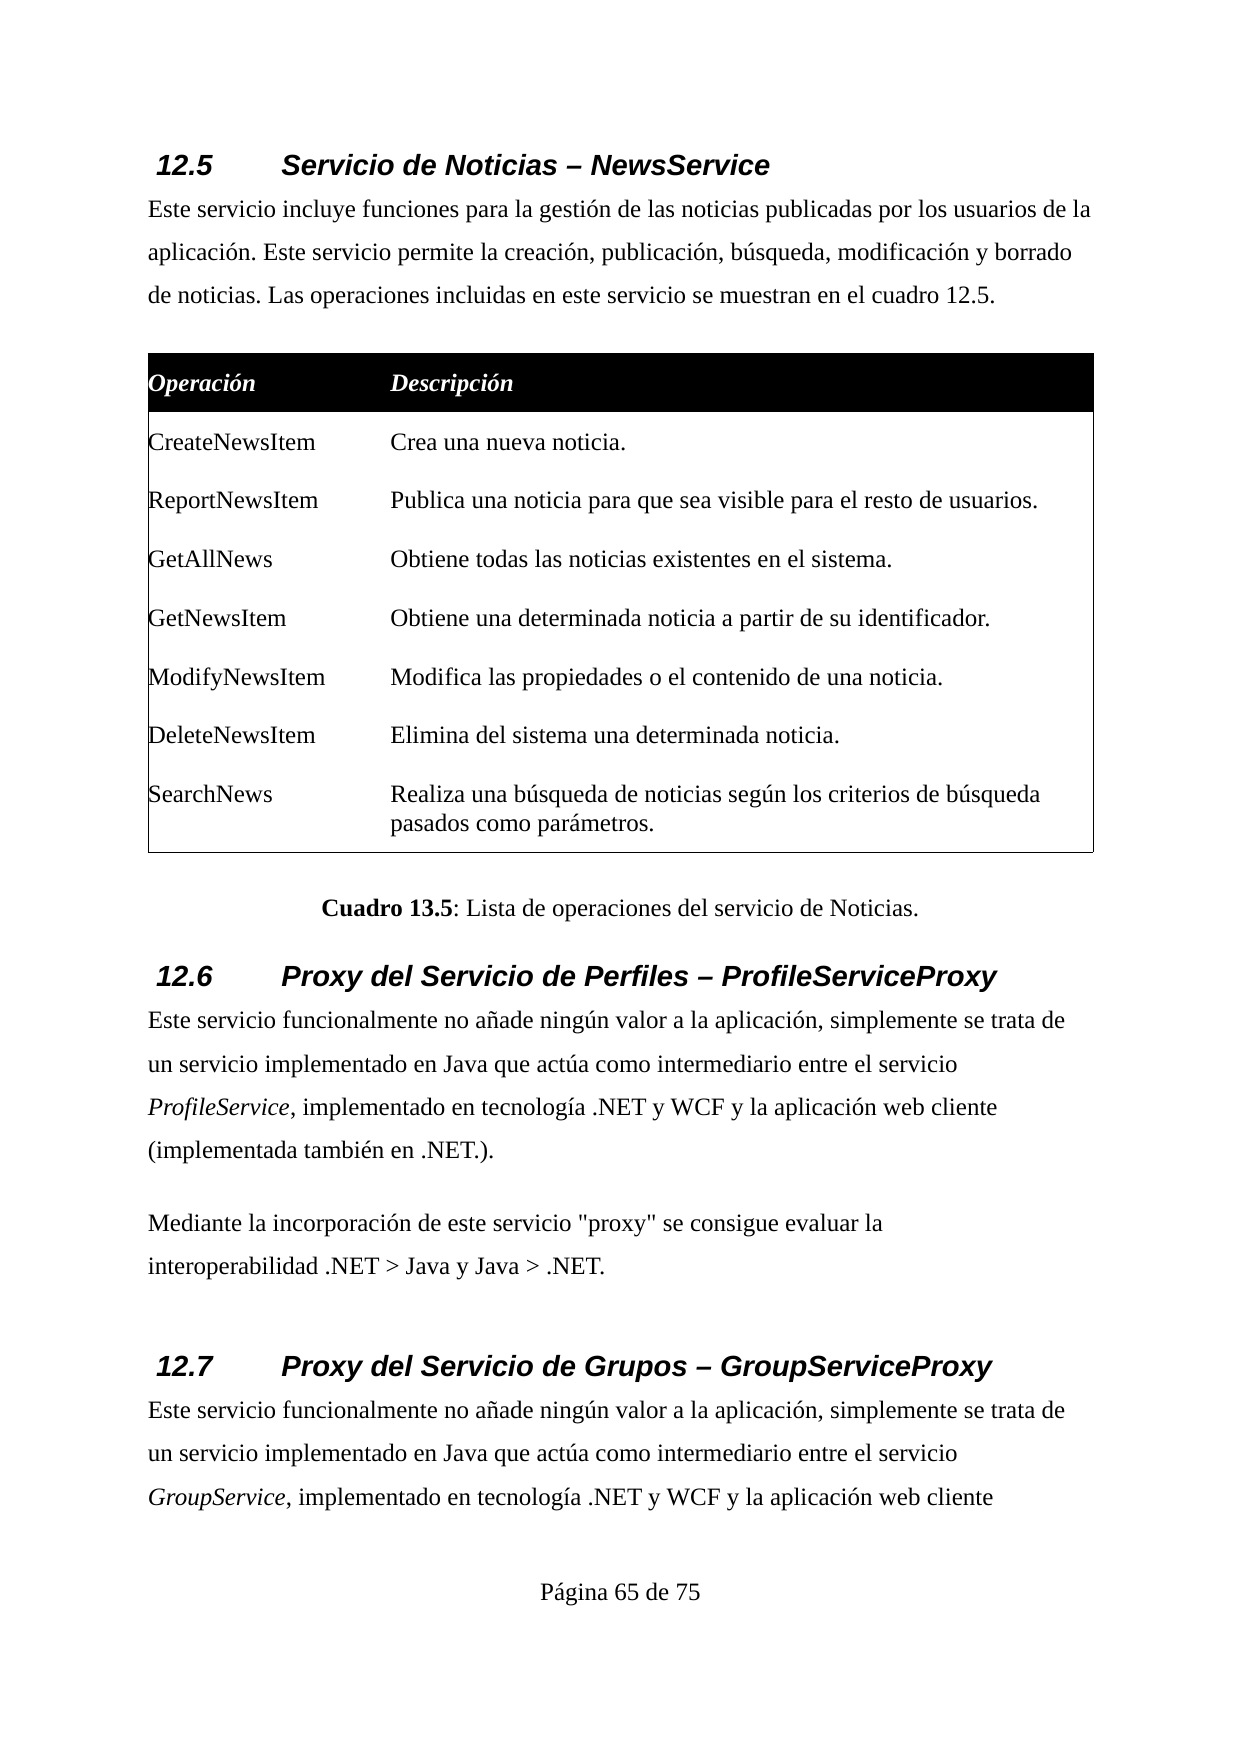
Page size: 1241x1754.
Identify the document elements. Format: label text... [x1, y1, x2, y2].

table_cell GetAllNews [149, 529, 390, 588]
table_cell SearchNews [149, 764, 390, 852]
table_header Descripción [390, 354, 1093, 412]
table_cell GetNewsItem [149, 588, 390, 647]
table_cell Publica una noticia para que sea visible para el resto de usuarios. [390, 471, 1093, 529]
text Este servicio funcionalmente no añade ningún valor a la aplicación, simplemente se trata de un servicio implementado en Java que actúa como intermediario entre el servicio ProfileService, implementado en tecnología .NET y WCF y la aplicación web cliente (implementada también en .NET.). [148, 1006, 1093, 1164]
table_header Operación [149, 354, 390, 412]
table_cell Obtiene todas las noticias existentes en el sistema. [390, 529, 1093, 588]
table_cell Crea una nueva noticia. [390, 412, 1093, 471]
text Mediante la incorporación de este servicio "proxy" se consigue evaluar la interoperabilidad .NET > Java y Java > .NET. [148, 1208, 1093, 1280]
subtitle Servicio de Noticias – NewsService [148, 148, 1093, 181]
table_cell CreateNewsItem [149, 412, 390, 471]
text Este servicio incluye funciones para la gestión de las noticias publicadas por los usuarios de la aplicación. Este servicio permite la creación, publicación, búsqueda, modificación y borrado de noticias. Las operaciones incluidas en este servicio se muestran en el cuadro 12.5. [148, 194, 1093, 309]
text Este servicio funcionalmente no añade ningún valor a la aplicación, simplemente se trata de un servicio implementado en Java que actúa como intermediario entre el servicio GroupService, implementado en tecnología .NET y WCF y la aplicación web cliente [148, 1395, 1093, 1510]
subtitle Proxy del Servicio de Perfiles – ProfileServiceProxy [148, 959, 1093, 993]
table_cell Realiza una búsqueda de noticias según los criterios de búsqueda pasados como parámetros. [390, 764, 1093, 852]
table_cell DeleteNewsItem [149, 706, 390, 764]
text Cuadro 13.5: Lista de operaciones del servicio de Noticias. [148, 893, 1093, 922]
subtitle Proxy del Servicio de Grupos – GroupServiceProxy [148, 1349, 1093, 1383]
table_cell ModifyNewsItem [149, 647, 390, 706]
table_cell Elimina del sistema una determinada noticia. [390, 706, 1093, 764]
table_cell ReportNewsItem [149, 471, 390, 529]
table_cell Modifica las propiedades o el contenido de una noticia. [390, 647, 1093, 706]
table_cell Obtiene una determinada noticia a partir de su identificador. [390, 588, 1093, 647]
